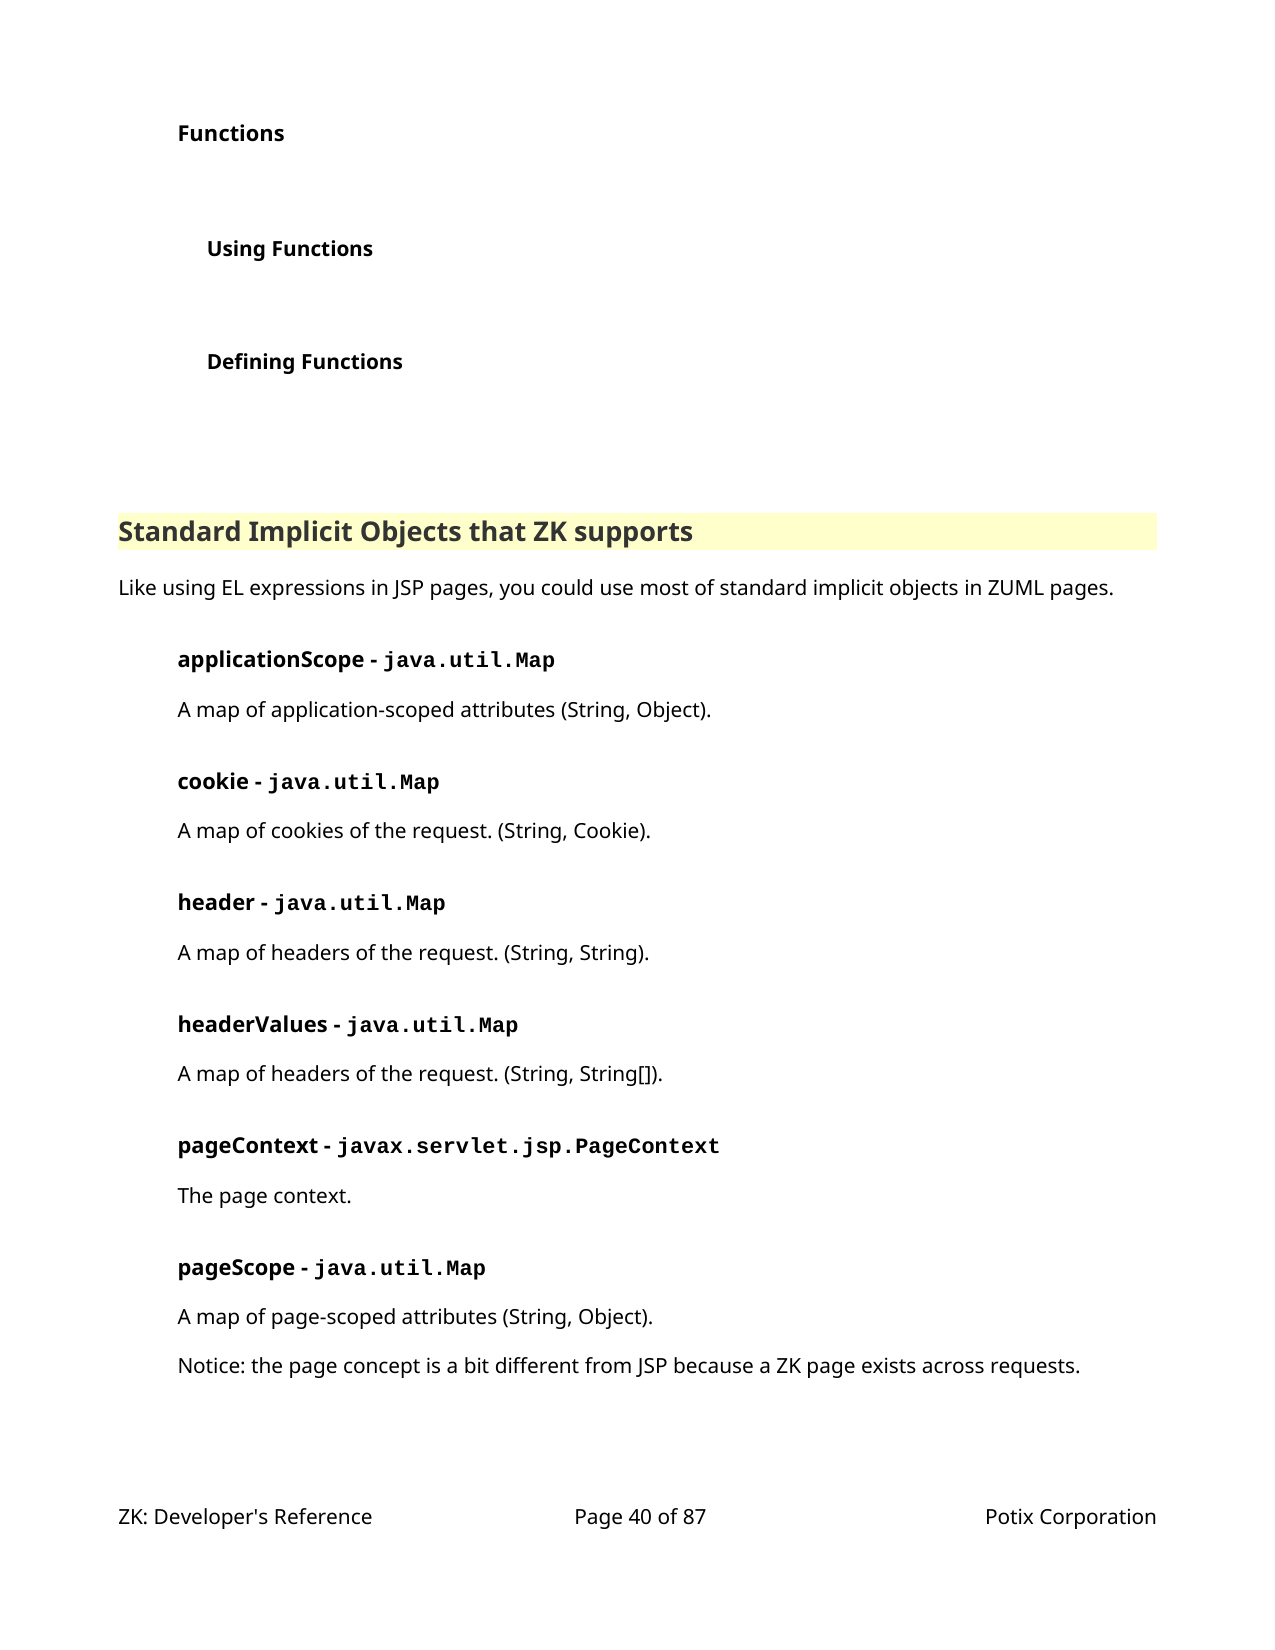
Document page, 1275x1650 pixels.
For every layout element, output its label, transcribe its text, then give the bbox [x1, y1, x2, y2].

text Like using EL expressions in JSP pages, you could use most of standard implicit objects in ZUML pages. [118, 573, 1157, 602]
subtitle Functions [177, 118, 1157, 148]
text A map of headers of the request. (String, String). [177, 938, 1157, 966]
subtitle header - java.util.Map [177, 887, 1157, 917]
text A map of cookies of the request. (String, Cookie). [177, 816, 1157, 844]
text A map of headers of the request. (String, String[]). [177, 1059, 1157, 1087]
text A map of page-scoped attributes (String, Object). [177, 1302, 1157, 1330]
text The page context. [177, 1181, 1157, 1209]
subtitle applicationScope - java.util.Map [177, 644, 1157, 674]
subtitle headerValues - java.util.Map [177, 1008, 1157, 1039]
subtitle pageScope - java.util.Map [177, 1251, 1157, 1282]
subtitle cookie - java.util.Map [177, 766, 1157, 796]
text Notice: the page concept is a bit different from JSP because a ZK page exists across requests. [177, 1351, 1157, 1379]
text A map of application-scoped attributes (String, Object). [177, 695, 1157, 723]
subtitle pageContext - javax.servlet.jsp.PageContext [177, 1130, 1157, 1160]
subtitle Defining Functions [207, 347, 1157, 376]
subtitle Standard Implicit Objects that ZK supports [118, 513, 1157, 550]
subtitle Using Functions [207, 234, 1157, 262]
